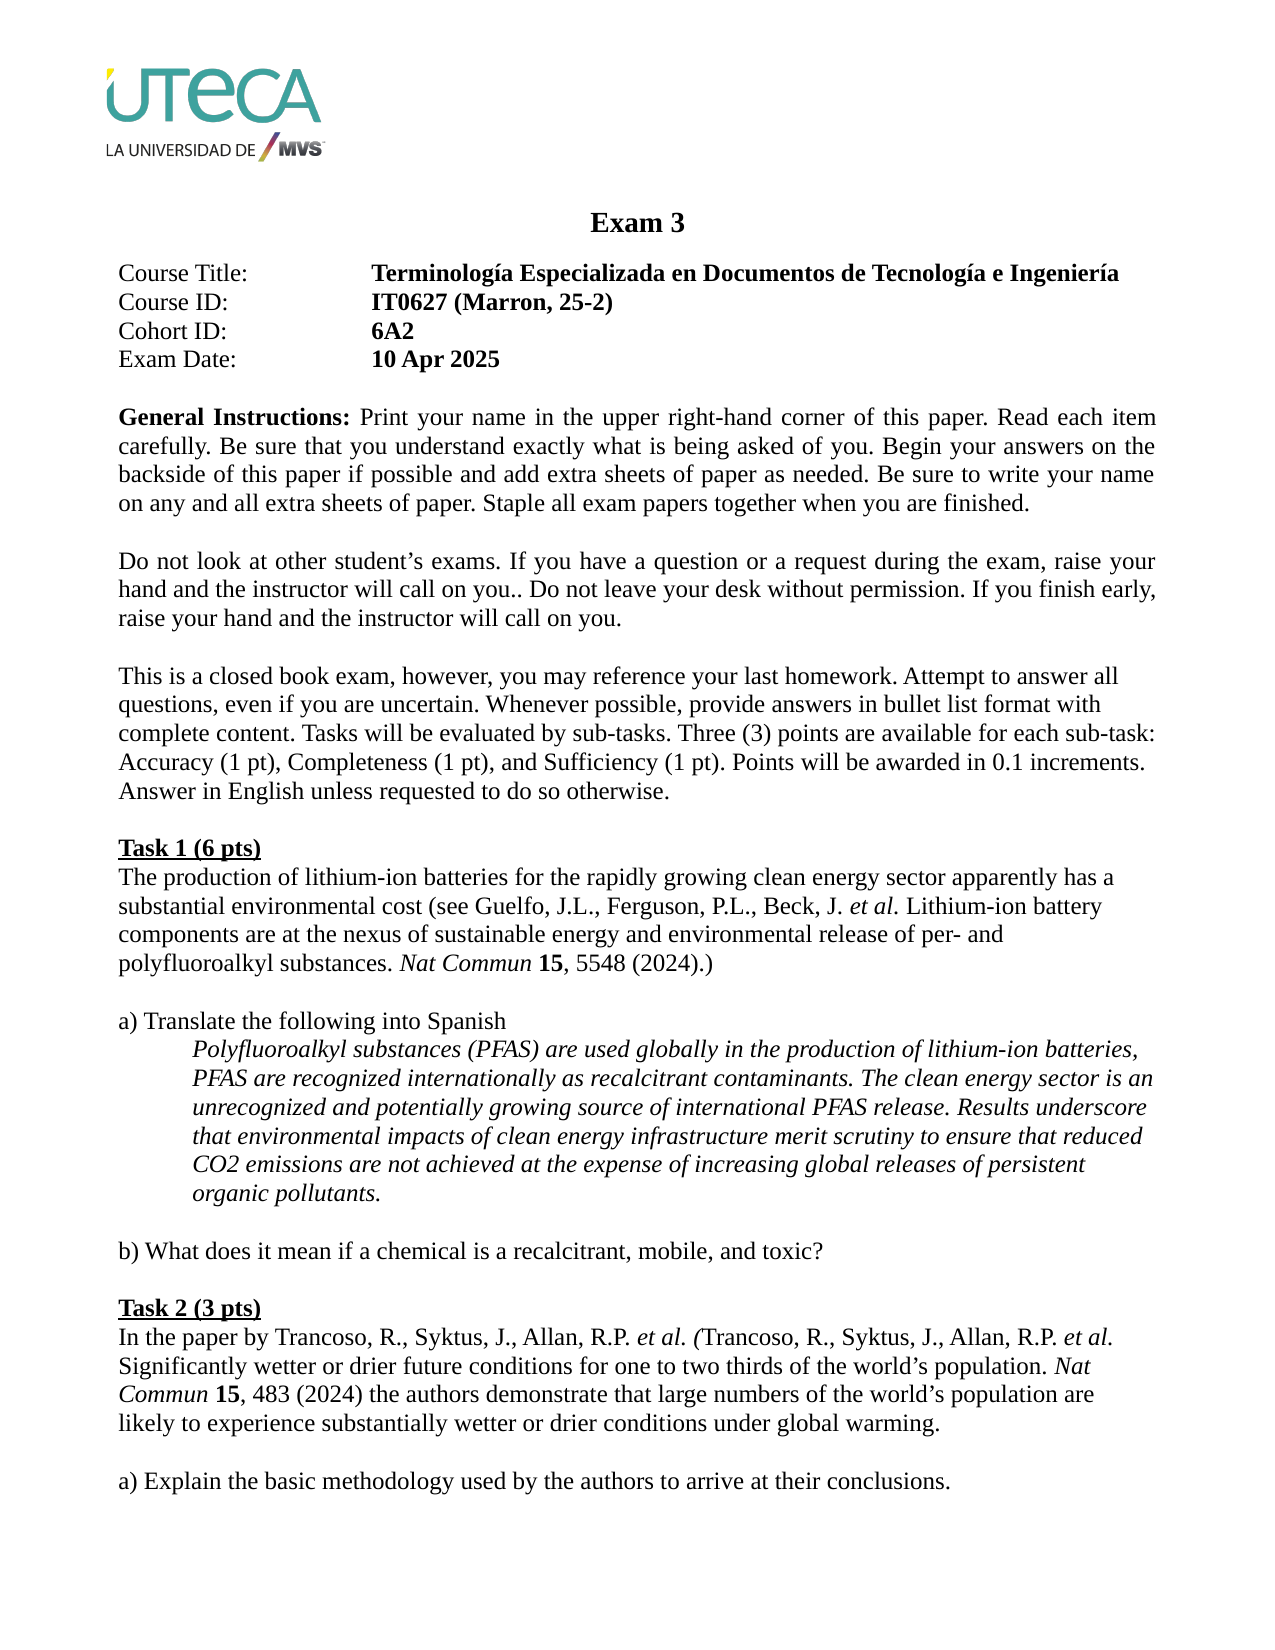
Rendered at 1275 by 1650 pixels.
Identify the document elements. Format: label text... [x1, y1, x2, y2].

text a) Translate the following into Spanish [118, 1006, 1157, 1034]
table_cell 6A2 [371, 316, 1157, 344]
table_cell 10 Apr 2025 [371, 345, 1157, 373]
text Task 1 (6 pts) [118, 833, 1157, 862]
text General Instructions: Print your name in the upper right-hand corner of this paper. Read each item carefully. Be sure that you understand exactly what is being asked of you. Begin your answers on the backside of this paper if possible and add extra sheets of paper as needed. Be sure to write your name on any and all extra sheets of paper. Staple all exam papers together when you are finished. [118, 402, 1157, 517]
picture [104, 64, 328, 166]
text Do not look at other student’s exams. If you have a question or a request during the exam, raise your hand and the instructor will call on you.. Do not leave your desk without permission. If you finish early, raise your hand and the instructor will call on you. [118, 546, 1157, 632]
table_cell Cohort ID: [118, 316, 371, 344]
text Exam 3 [118, 205, 1157, 239]
text b) What does it mean if a chemical is a recalcitrant, mobile, and toxic? [118, 1236, 1157, 1264]
text Task 2 (3 pts) [118, 1293, 1157, 1322]
table_cell IT0627 (Marron, 25-2) [371, 287, 1157, 316]
table_header Terminología Especializada en Documentos de Tecnología e Ingeniería [371, 258, 1157, 287]
table_header Course Title: [118, 258, 371, 287]
table_cell Exam Date: [118, 345, 371, 373]
text Polyfluoroalkyl substances (PFAS) are used globally in the production of lithium-ion batteries, PFAS are recognized internationally as recalcitrant contaminants. The clean energy sector is an unrecognized and potentially growing source of international PFAS release. Results underscore that environmental impacts of clean energy infrastructure merit scrutiny to ensure that reduced CO2 emissions are not achieved at the expense of increasing global releases of persistent organic pollutants. [192, 1034, 1157, 1207]
text The production of lithium-ion batteries for the rapidly growing clean energy sector apparently has a substantial environmental cost (see Guelfo, J.L., Ferguson, P.L., Beck, J. et al. Lithium-ion battery components are at the nexus of sustainable energy and environmental release of per- and polyfluoroalkyl substances. Nat Commun 15, 5548 (2024).) [118, 862, 1157, 977]
text This is a closed book exam, however, you may reference your last homework. Attempt to answer all questions, even if you are uncertain. Whenever possible, provide answers in bullet list format with complete content. Tasks will be evaluated by sub-tasks. Three (3) points are available for each sub-task: Accuracy (1 pt), Completeness (1 pt), and Sufficiency (1 pt). Points will be awarded in 0.1 increments. Answer in English unless requested to do so otherwise. [118, 661, 1157, 804]
text a) Explain the basic methodology used by the authors to arrive at their conclusions. [118, 1466, 1157, 1494]
text In the paper by Trancoso, R., Syktus, J., Allan, R.P. et al. (Trancoso, R., Syktus, J., Allan, R.P. et al. Significantly wetter or drier future conditions for one to two thirds of the world’s population. Nat Commun 15, 483 (2024) the authors demonstrate that large numbers of the world’s population are likely to experience substantially wetter or drier conditions under global warming. [118, 1322, 1157, 1437]
table_cell Course ID: [118, 287, 371, 316]
